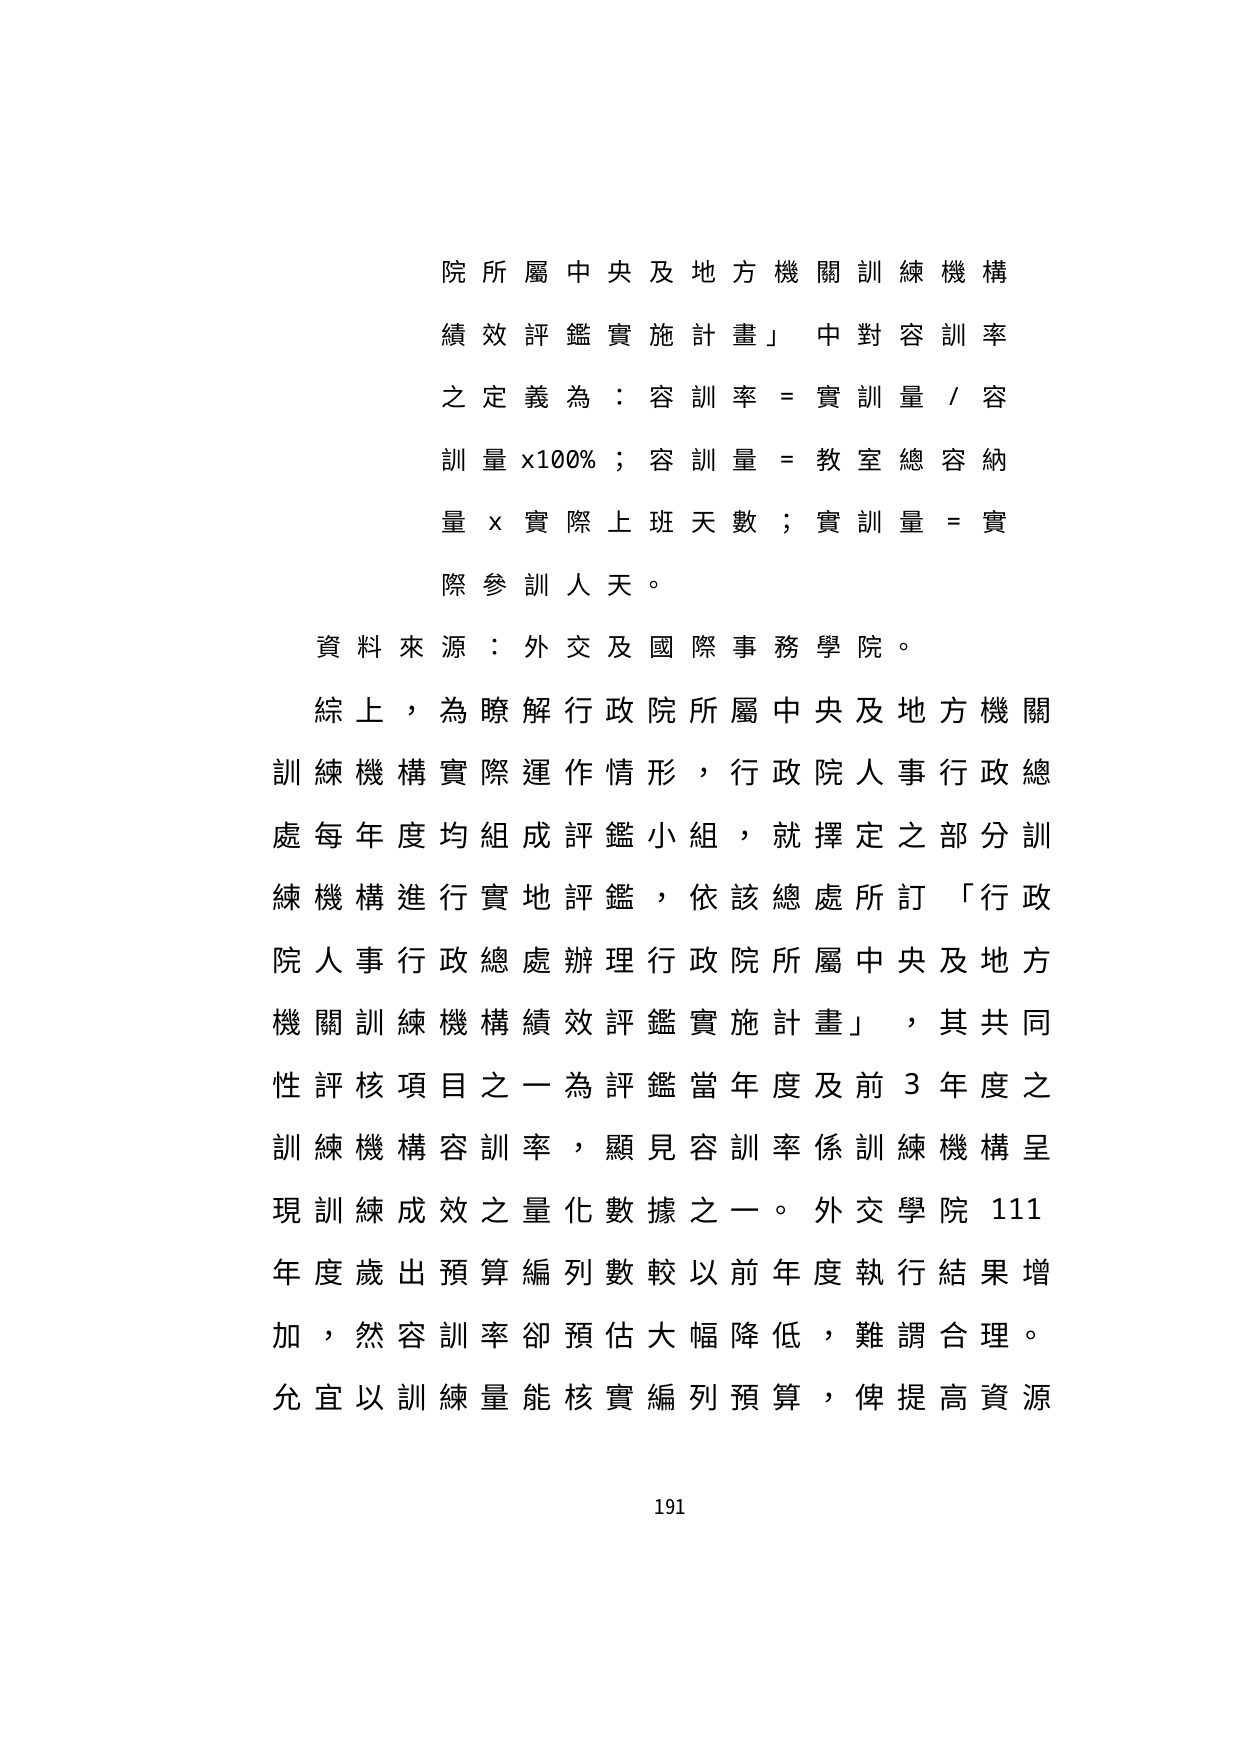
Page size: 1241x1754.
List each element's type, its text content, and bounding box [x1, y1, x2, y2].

text 院所屬中央及地方機關訓練機構績效評鑑實施計畫」中對容訓率之定義為：容訓率=實訓量/容訓量x100%；容訓量=教室總容納量x實際上班天數；實訓量=實際參訓人天。 [394, 229, 1043, 604]
text 綜上，為瞭解行政院所屬中央及地方機關訓練機構實際運作情形，行政院人事行政總處每年度均組成評鑑小組，就擇定之部分訓練機構進行實地評鑑，依該總處所訂「行政院人事行政總處辦理行政院所屬中央及地方機關訓練機構績效評鑑實施計畫」，其共同性評核項目之一為評鑑當年度及前3年度之訓練機構容訓率，顯見容訓率係訓練機構呈現訓練成效之量化數據之一。外交學院111年度歲出預算編列數較以前年度執行結果增加，然容訓率卻預估大幅降低，難謂合理。允宜以訓練量能核實編列預算，俾提高資源 [242, 667, 1058, 1417]
text 資料來源：外交及國際事務學院。 [271, 604, 1043, 667]
